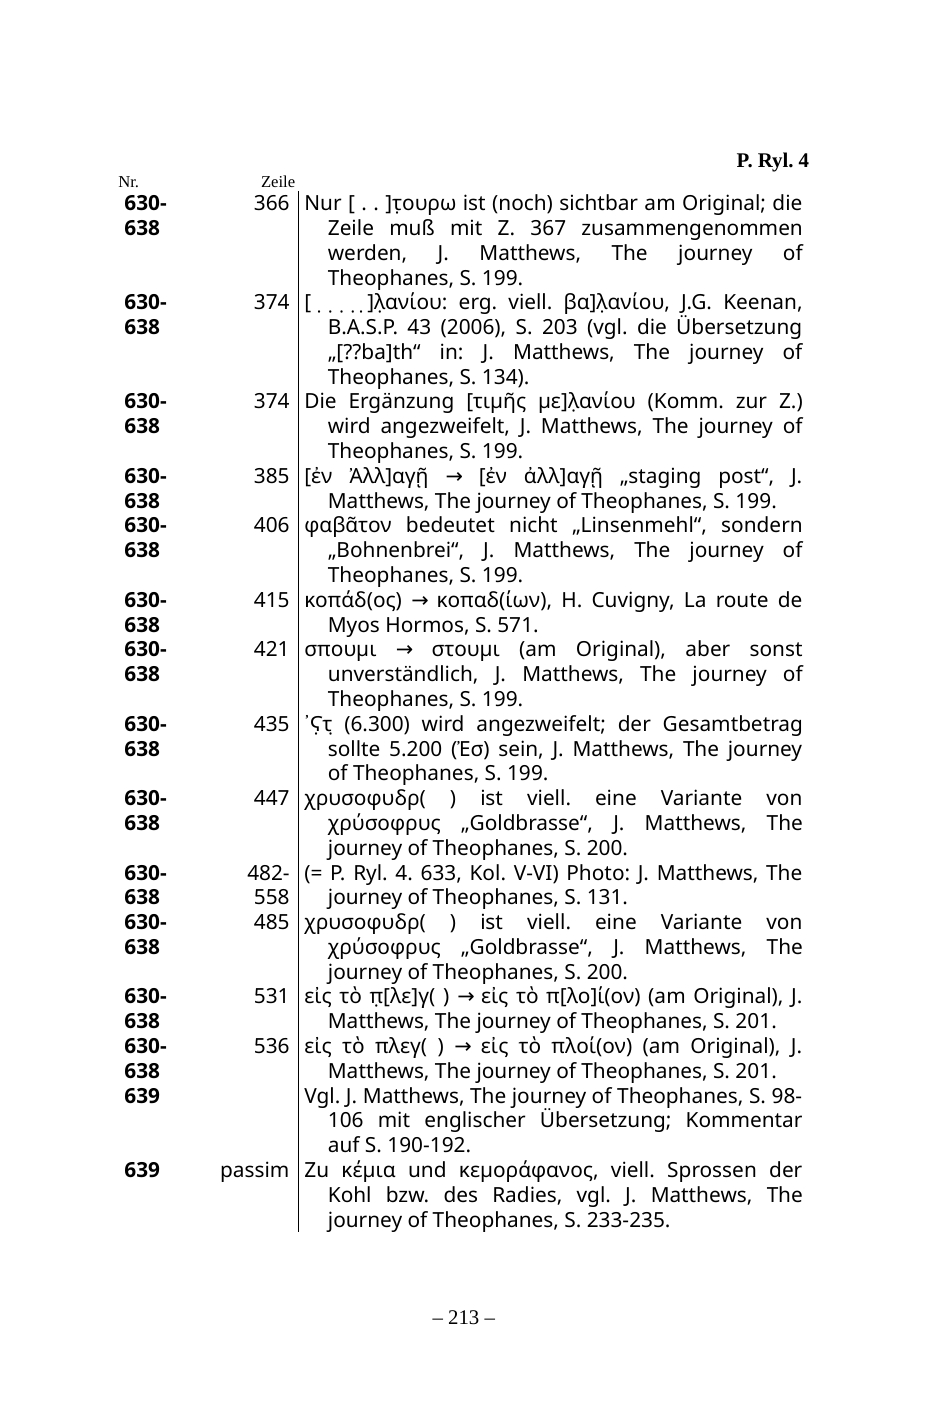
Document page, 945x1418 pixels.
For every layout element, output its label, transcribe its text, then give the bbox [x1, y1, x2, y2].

table_cell Vgl. J. Matthews, The journey of Theophanes, S. 98-106 mit englischer Übersetzung; Kommentar auf S. 190-192. [299, 1083, 809, 1158]
table_cell [ ̣ ̣ ̣ ̣ ̣]λ̣ανίου: erg. viell. βα]λ̣ανίου, J.G. Keenan, B.A.S.P. 43 (2006), S. 203 (vgl. die Übersetzung „[??ba]th“ in: J. Matthews, The journey of Theophanes, S. 134). [299, 290, 809, 389]
table_cell κοπάδ(ος) → κοπαδ(ίων), H. Cuvigny, La route de Myos Hormos, S. 571. [299, 588, 809, 637]
table_cell 630-638 [118, 860, 207, 910]
table_cell 531 [207, 984, 298, 1034]
table_cell 630-638 [118, 290, 207, 389]
table_cell 630-638 [118, 464, 207, 513]
table_cell 366 [207, 191, 298, 290]
table_cell 630-638 [118, 588, 207, 637]
table_cell ᾿Ϛ̣τ̣ (6.300) wird angezweifelt; der Gesamtbetrag sollte 5.200 (Ἐσ) sein, J. Matthews, The journey of Theophanes, S. 199. [299, 711, 809, 786]
table_cell 630-638 [118, 786, 207, 860]
table_cell εἰς τὸ π̣[λε]γ( ) → εἰς τὸ π[λο]ί(ον) (am Original), J. Matthews, The journey of Theophanes, S. 201. [299, 984, 809, 1034]
table_cell 435 [207, 711, 298, 786]
table_cell σπουμι → στουμι (am Original), aber sonst unverständlich, J. Matthews, The journey of Theophanes, S. 199. [299, 637, 809, 711]
table_cell 630-638 [118, 910, 207, 984]
table_cell 639 [118, 1083, 207, 1158]
table_cell εἰς τὸ πλεγ( ) → εἰς τὸ πλοί(ον) (am Original), J. Matthews, The journey of Theophanes, S. 201. [299, 1034, 809, 1083]
table_cell 406 [207, 513, 298, 587]
table_cell 374 [207, 389, 298, 463]
table_cell φαβᾶτον bedeutet nicht „Linsenmehl“, sondern „Bohnenbrei“, J. Matthews, The journey of Theophanes, S. 199. [299, 513, 809, 587]
table_cell χρυσοφυδρ( ) ist viell. eine Variante von χρύσοφρυς „Goldbrasse“, J. Matthews, The journey of Theophanes, S. 200. [299, 910, 809, 984]
table_cell [207, 1083, 298, 1158]
table_cell 482-558 [207, 860, 298, 910]
table_cell passim [207, 1158, 298, 1232]
table_cell 630-638 [118, 1034, 207, 1083]
table_cell 485 [207, 910, 298, 984]
table_cell 421 [207, 637, 298, 711]
table_cell Nur [ . . ]τ̣ουρω ist (noch) sichtbar am Original; die Zeile muß mit Z. 367 zusammengenommen werden, J. Matthews, The journey of Theophanes, S. 199. [299, 191, 809, 290]
table_cell χρυσοφυδρ( ) ist viell. eine Variante von χρύσοφρυς „Goldbrasse“, J. Matthews, The journey of Theophanes, S. 200. [299, 786, 809, 860]
table_cell 630-638 [118, 513, 207, 587]
table_cell 630-638 [118, 389, 207, 463]
table_cell 630-638 [118, 711, 207, 786]
table_cell 415 [207, 588, 298, 637]
table_cell [ἐν Ἀλλ]αγῇ → [ἐν ἀλλ]αγῇ „staging post“, J. Matthews, The journey of Theophanes, S. 199. [299, 464, 809, 513]
table_cell 374 [207, 290, 298, 389]
table_cell 630-638 [118, 984, 207, 1034]
table_cell (= P. Ryl. 4. 633, Kol. V-VI) Photo: J. Matthews, The journey of Theophanes, S. 131. [299, 860, 809, 910]
table_cell 385 [207, 464, 298, 513]
table_cell Die Ergänzung [τιμῆς με]λ̣ανίου (Komm. zur Z.) wird angezweifelt, J. Matthews, The journey of Theophanes, S. 199. [299, 389, 809, 463]
table_cell Zu κέμια und κεμοράφανος, viell. Sprossen der Kohl bzw. des Radies, vgl. J. Matthews, The journey of Theophanes, S. 233-235. [299, 1158, 809, 1232]
table_cell 639 [118, 1158, 207, 1232]
table_cell 630-638 [118, 191, 207, 290]
table_cell 536 [207, 1034, 298, 1083]
table_cell 447 [207, 786, 298, 860]
table_cell 630-638 [118, 637, 207, 711]
